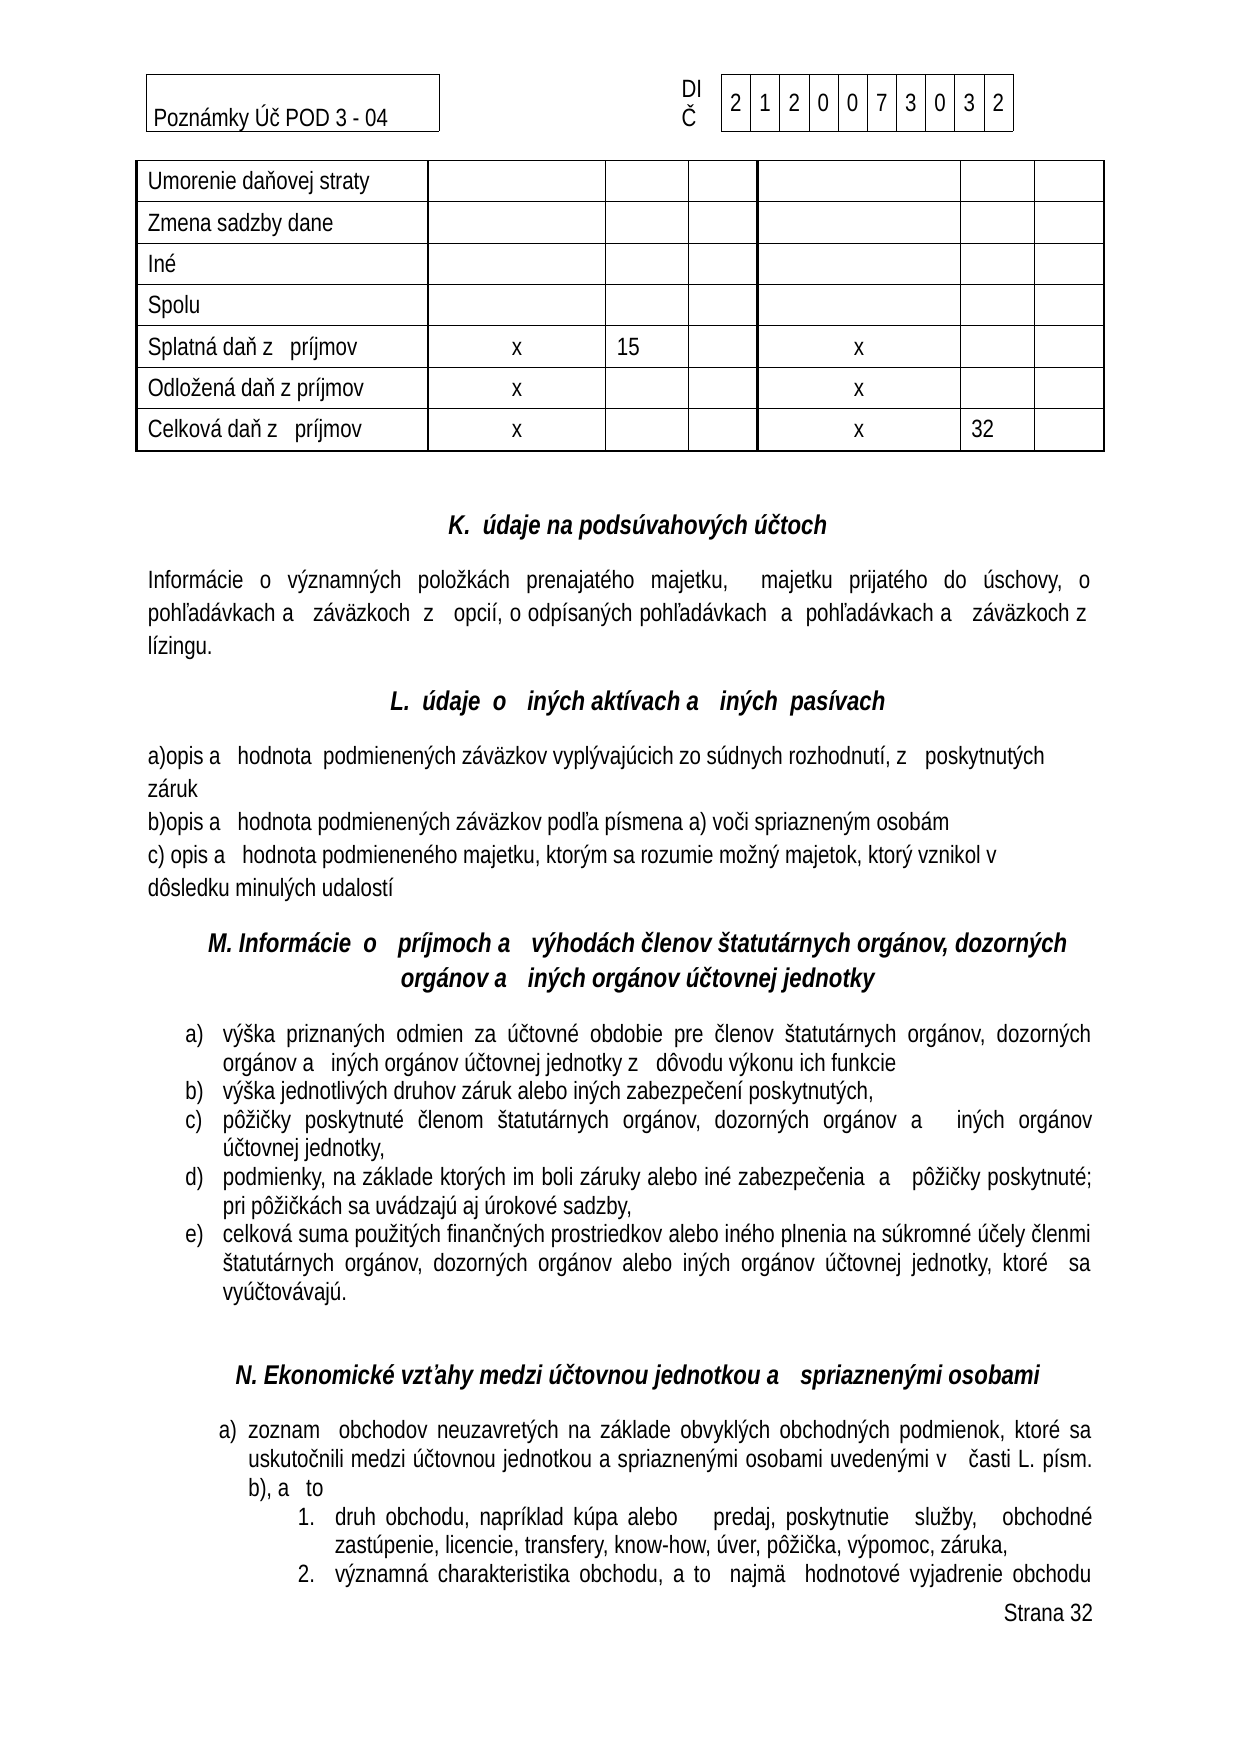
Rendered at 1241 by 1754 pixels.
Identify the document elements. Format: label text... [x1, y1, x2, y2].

table_cell x [429, 368, 605, 408]
table_cell [1035, 202, 1103, 243]
table_cell [689, 285, 756, 325]
table_cell [961, 161, 1034, 201]
list druh obchodu, napríklad kúpa alebo predaj, poskytnutie služby, obchodné zastúpenie, licencie, transfery, know-how, úver, pôžička, výpomoc, záruka, [298, 1501, 1093, 1559]
table_cell [429, 244, 605, 284]
text K. údaje na podsúvahových účtoch [185, 509, 1093, 540]
table_cell x [759, 368, 960, 408]
text c) opis a hodnota podmieneného majetku, ktorým sa rozumie možný majetok, ktorý vznikol v dôsledku minulých udalostí [148, 840, 1093, 902]
list výška jednotlivých druhov záruk alebo iných zabezpečení poskytnutých, [185, 1076, 1093, 1105]
table_cell [961, 368, 1034, 408]
table_cell [759, 161, 960, 201]
table_cell [606, 202, 688, 243]
table_cell [606, 409, 688, 449]
text L. údaje o iných aktívach a iných pasívach [185, 685, 1093, 716]
table_cell x [759, 326, 960, 367]
table_cell 32 [961, 409, 1034, 449]
table_cell Celková daň z príjmov [138, 409, 427, 449]
text Informácie o významných položkách prenajatého majetku, majetku prijatého do úschovy, o pohľadávkach a záväzkoch z opcií, o odpísaných pohľadávkach a pohľadávkach a záväzkoch z lízingu. [148, 565, 1093, 660]
table_cell [961, 285, 1034, 325]
table_cell Zmena sadzby dane [138, 202, 427, 243]
table_cell 15 [606, 326, 688, 367]
table_cell [1035, 161, 1103, 201]
table_cell [961, 202, 1034, 243]
table_cell Odložená daň z príjmov [138, 368, 427, 408]
table_cell [759, 285, 960, 325]
table_cell [689, 161, 756, 201]
table_cell [689, 244, 756, 284]
list celková suma použitých finančných prostriedkov alebo iného plnenia na súkromné účely členmi štatutárnych orgánov, dozorných orgánov alebo iných orgánov účtovnej jednotky, ktoré sa vyúčtovávajú. [185, 1219, 1093, 1305]
table_cell [1035, 285, 1103, 325]
table_cell [689, 368, 756, 408]
table_cell x [759, 409, 960, 449]
table_cell [689, 409, 756, 449]
text b)opis a hodnota podmienených záväzkov podľa písmena a) voči spriazneným osobám [148, 807, 1093, 836]
table_cell [429, 161, 605, 201]
table_cell Spolu [138, 285, 427, 325]
table_cell [759, 244, 960, 284]
table_cell [606, 285, 688, 325]
list pôžičky poskytnuté členom štatutárnych orgánov, dozorných orgánov a iných orgánov účtovnej jednotky, [185, 1105, 1093, 1162]
list zoznam obchodov neuzavretých na základe obvyklých obchodných podmienok, ktoré sa uskutočnili medzi účtovnou jednotkou a spriaznenými osobami uvedenými v časti L. písm. b), a to [218, 1416, 1093, 1501]
table_cell x [429, 326, 605, 367]
table_cell [759, 202, 960, 243]
table_cell [1035, 409, 1103, 449]
table_cell [606, 161, 688, 201]
table_cell Splatná daň z príjmov [138, 326, 427, 367]
table_cell [1035, 368, 1103, 408]
list významná charakteristika obchodu, a to najmä hodnotové vyjadrenie obchodu [298, 1559, 1093, 1587]
table_cell [689, 202, 756, 243]
table_cell x [429, 409, 605, 449]
table_cell [961, 326, 1034, 367]
text M. Informácie o príjmoch a výhodách členov štatutárnych orgánov, dozorných orgánov a iných orgánov účtovnej jednotky [185, 927, 1093, 993]
table_cell [961, 244, 1034, 284]
table_cell [429, 285, 605, 325]
text a)opis a hodnota podmienených záväzkov vyplývajúcich zo súdnych rozhodnutí, z poskytnutých záruk [148, 741, 1093, 803]
table_cell [606, 244, 688, 284]
table_cell [606, 368, 688, 408]
table_cell [429, 202, 605, 243]
table_cell [1035, 326, 1103, 367]
text N. Ekonomické vzťahy medzi účtovnou jednotkou a spriaznenými osobami [185, 1359, 1093, 1390]
table_cell [1035, 244, 1103, 284]
list výška priznaných odmien za účtovné obdobie pre členov štatutárnych orgánov, dozorných orgánov a iných orgánov účtovnej jednotky z dôvodu výkonu ich funkcie [185, 1019, 1093, 1076]
table_cell [689, 326, 756, 367]
table_cell Iné [138, 244, 427, 284]
list podmienky, na základe ktorých im boli záruky alebo iné zabezpečenia a pôžičky poskytnuté; pri pôžičkách sa uvádzajú aj úrokové sadzby, [185, 1162, 1093, 1219]
table_cell Umorenie daňovej straty [138, 161, 427, 201]
